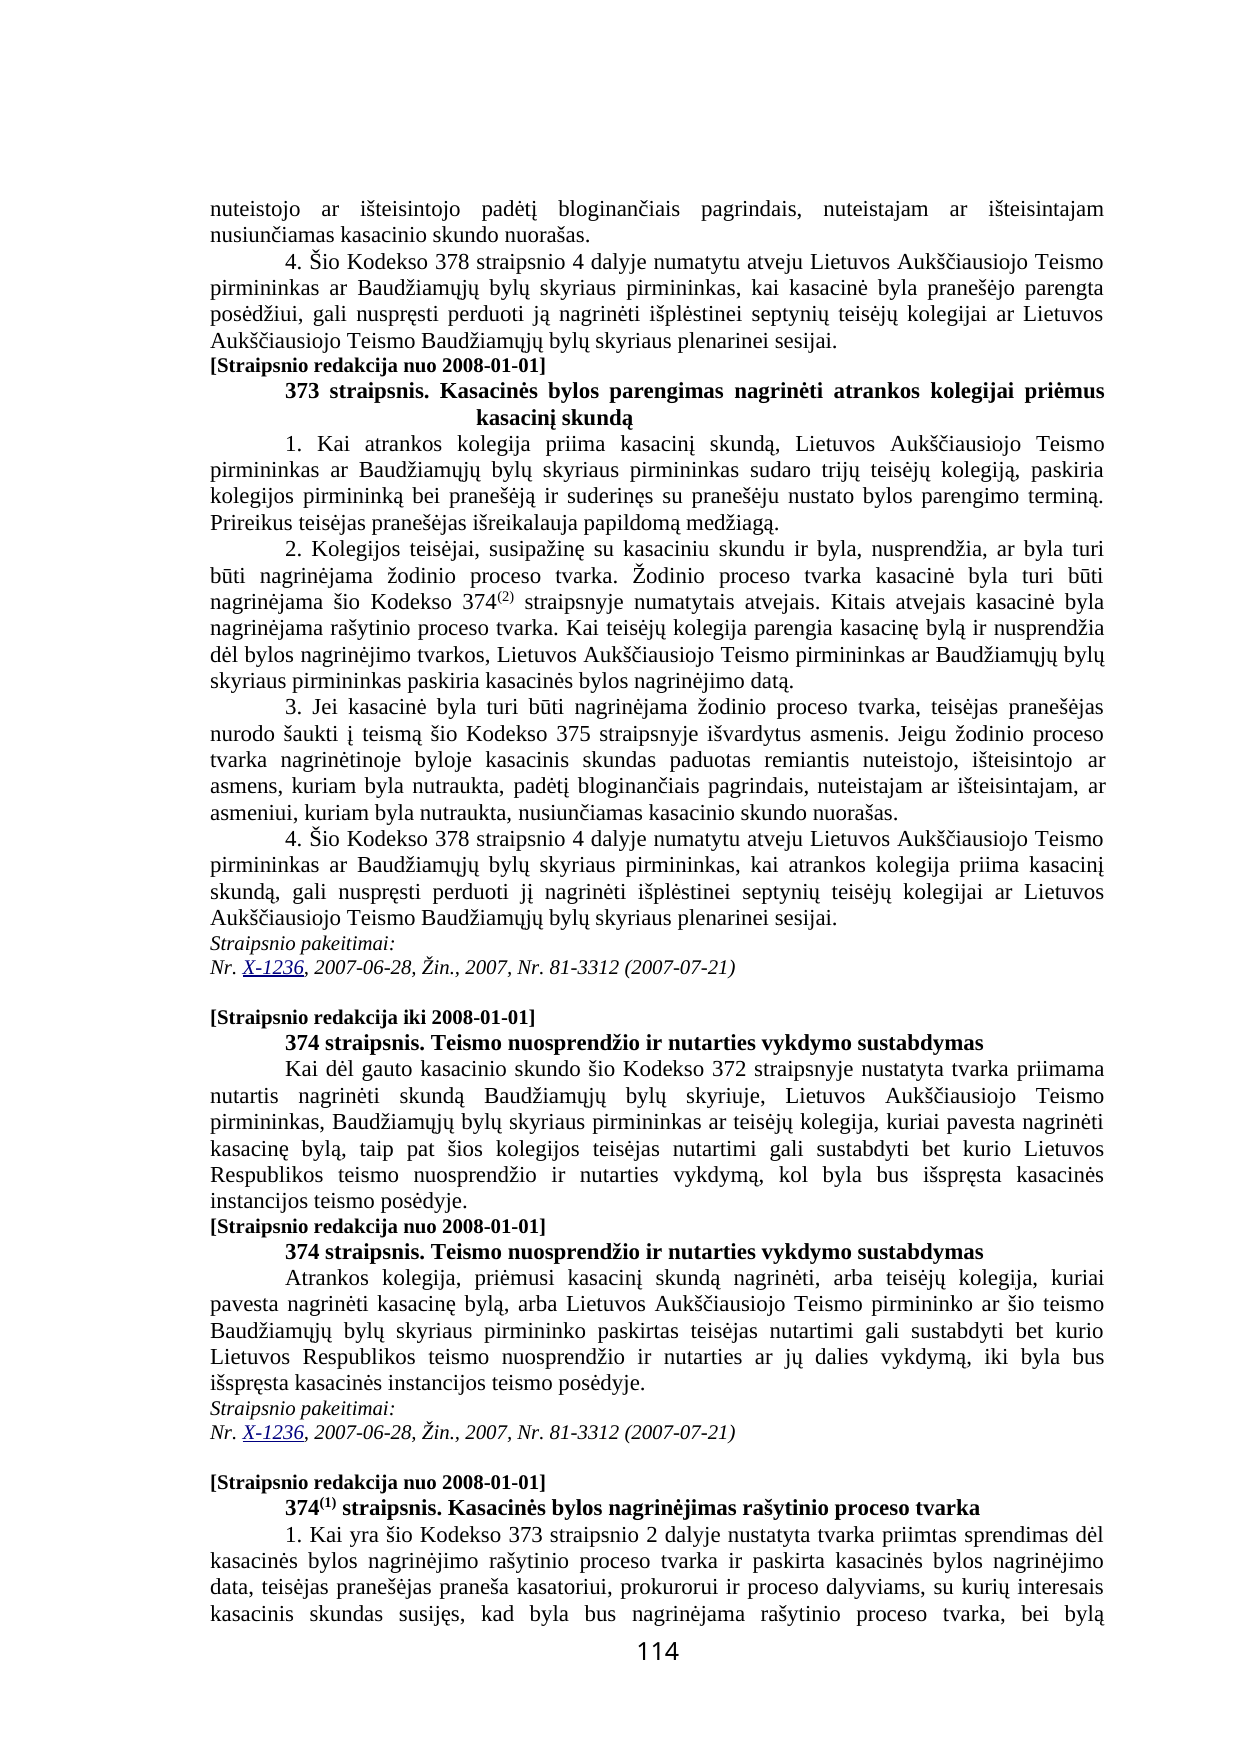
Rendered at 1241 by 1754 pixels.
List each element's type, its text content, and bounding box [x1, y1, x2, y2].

text 4. Šio Kodekso 378 straipsnio 4 dalyje numatytu atveju Lietuvos Aukščiausiojo Teismo pirmininkas ar Baudžiamųjų bylų skyriaus pirmininkas, kai atrankos kolegija priima kasacinį skundą, gali nuspręsti perduoti jį nagrinėti išplėstinei septynių teisėjų kolegijai ar Lietuvos Aukščiausiojo Teismo Baudžiamųjų bylų skyriaus plenarinei sesijai. [210, 825, 1106, 931]
text 373 straipsnis. Kasacinės bylos parengimas nagrinėti atrankos kolegijai priėmus kasacinį skundą [285, 377, 1106, 430]
text Nr. X-1236, 2007-06-28, Žin., 2007, Nr. 81-3312 (2007-07-21) [210, 955, 1106, 979]
text nuteistojo ar išteisintojo padėtį bloginančiais pagrindais, nuteistajam ar išteisintajam nusiunčiamas kasacinio skundo nuorašas. [210, 195, 1106, 248]
text 374(1) straipsnis. Kasacinės bylos nagrinėjimas rašytinio proceso tvarka [210, 1494, 1106, 1521]
text 374 straipsnis. Teismo nuosprendžio ir nutarties vykdymo sustabdymas [210, 1029, 1106, 1056]
text [Straipsnio redakcija nuo 2008-01-01] [210, 353, 1106, 377]
text Kai dėl gauto kasacinio skundo šio Kodekso 372 straipsnyje nustatyta tvarka priimama nutartis nagrinėti skundą Baudžiamųjų bylų skyriuje, Lietuvos Aukščiausiojo Teismo pirmininkas, Baudžiamųjų bylų skyriaus pirmininkas ar teisėjų kolegija, kuriai pavesta nagrinėti kasacinę bylą, taip pat šios kolegijos teisėjas nutartimi gali sustabdyti bet kurio Lietuvos Respublikos teismo nuosprendžio ir nutarties vykdymą, kol byla bus išspręsta kasacinės instancijos teismo posėdyje. [210, 1056, 1106, 1214]
text 2. Kolegijos teisėjai, susipažinę su kasaciniu skundu ir byla, nusprendžia, ar byla turi būti nagrinėjama žodinio proceso tvarka. Žodinio proceso tvarka kasacinė byla turi būti nagrinėjama šio Kodekso 374(2) straipsnyje numatytais atvejais. Kitais atvejais kasacinė byla nagrinėjama rašytinio proceso tvarka. Kai teisėjų kolegija parengia kasacinę bylą ir nusprendžia dėl bylos nagrinėjimo tvarkos, Lietuvos Aukščiausiojo Teismo pirmininkas ar Baudžiamųjų bylų skyriaus pirmininkas paskiria kasacinės bylos nagrinėjimo datą. [210, 535, 1106, 693]
text 1. Kai yra šio Kodekso 373 straipsnio 2 dalyje nustatyta tvarka priimtas sprendimas dėl kasacinės bylos nagrinėjimo rašytinio proceso tvarka ir paskirta kasacinės bylos nagrinėjimo data, teisėjas pranešėjas praneša kasatoriui, prokurorui ir proceso dalyviams, su kurių interesais kasacinis skundas susijęs, kad byla bus nagrinėjama rašytinio proceso tvarka, bei bylą [210, 1521, 1106, 1626]
text 374 straipsnis. Teismo nuosprendžio ir nutarties vykdymo sustabdymas [210, 1238, 1106, 1264]
text [Straipsnio redakcija iki 2008-01-01] [210, 1005, 1106, 1029]
text Straipsnio pakeitimai: [210, 931, 1106, 955]
text Straipsnio pakeitimai: [210, 1396, 1106, 1420]
text Nr. X-1236, 2007-06-28, Žin., 2007, Nr. 81-3312 (2007-07-21) [210, 1420, 1106, 1444]
text Atrankos kolegija, priėmusi kasacinį skundą nagrinėti, arba teisėjų kolegija, kuriai pavesta nagrinėti kasacinę bylą, arba Lietuvos Aukščiausiojo Teismo pirmininko ar šio teismo Baudžiamųjų bylų skyriaus pirmininko paskirtas teisėjas nutartimi gali sustabdyti bet kurio Lietuvos Respublikos teismo nuosprendžio ir nutarties ar jų dalies vykdymą, iki byla bus išspręsta kasacinės instancijos teismo posėdyje. [210, 1264, 1106, 1396]
text [Straipsnio redakcija nuo 2008-01-01] [210, 1470, 1106, 1494]
text 3. Jei kasacinė byla turi būti nagrinėjama žodinio proceso tvarka, teisėjas pranešėjas nurodo šaukti į teismą šio Kodekso 375 straipsnyje išvardytus asmenis. Jeigu žodinio proceso tvarka nagrinėtinoje byloje kasacinis skundas paduotas remiantis nuteistojo, išteisintojo ar asmens, kuriam byla nutraukta, padėtį bloginančiais pagrindais, nuteistajam ar išteisintajam, ar asmeniui, kuriam byla nutraukta, nusiunčiamas kasacinio skundo nuorašas. [210, 693, 1106, 825]
text 4. Šio Kodekso 378 straipsnio 4 dalyje numatytu atveju Lietuvos Aukščiausiojo Teismo pirmininkas ar Baudžiamųjų bylų skyriaus pirmininkas, kai kasacinė byla pranešėjo parengta posėdžiui, gali nuspręsti perduoti ją nagrinėti išplėstinei septynių teisėjų kolegijai ar Lietuvos Aukščiausiojo Teismo Baudžiamųjų bylų skyriaus plenarinei sesijai. [210, 248, 1106, 353]
text [Straipsnio redakcija nuo 2008-01-01] [210, 1214, 1106, 1238]
text 1. Kai atrankos kolegija priima kasacinį skundą, Lietuvos Aukščiausiojo Teismo pirmininkas ar Baudžiamųjų bylų skyriaus pirmininkas sudaro trijų teisėjų kolegiją, paskiria kolegijos pirmininką bei pranešėją ir suderinęs su pranešėju nustato bylos parengimo terminą. Prireikus teisėjas pranešėjas išreikalauja papildomą medžiagą. [210, 430, 1106, 535]
